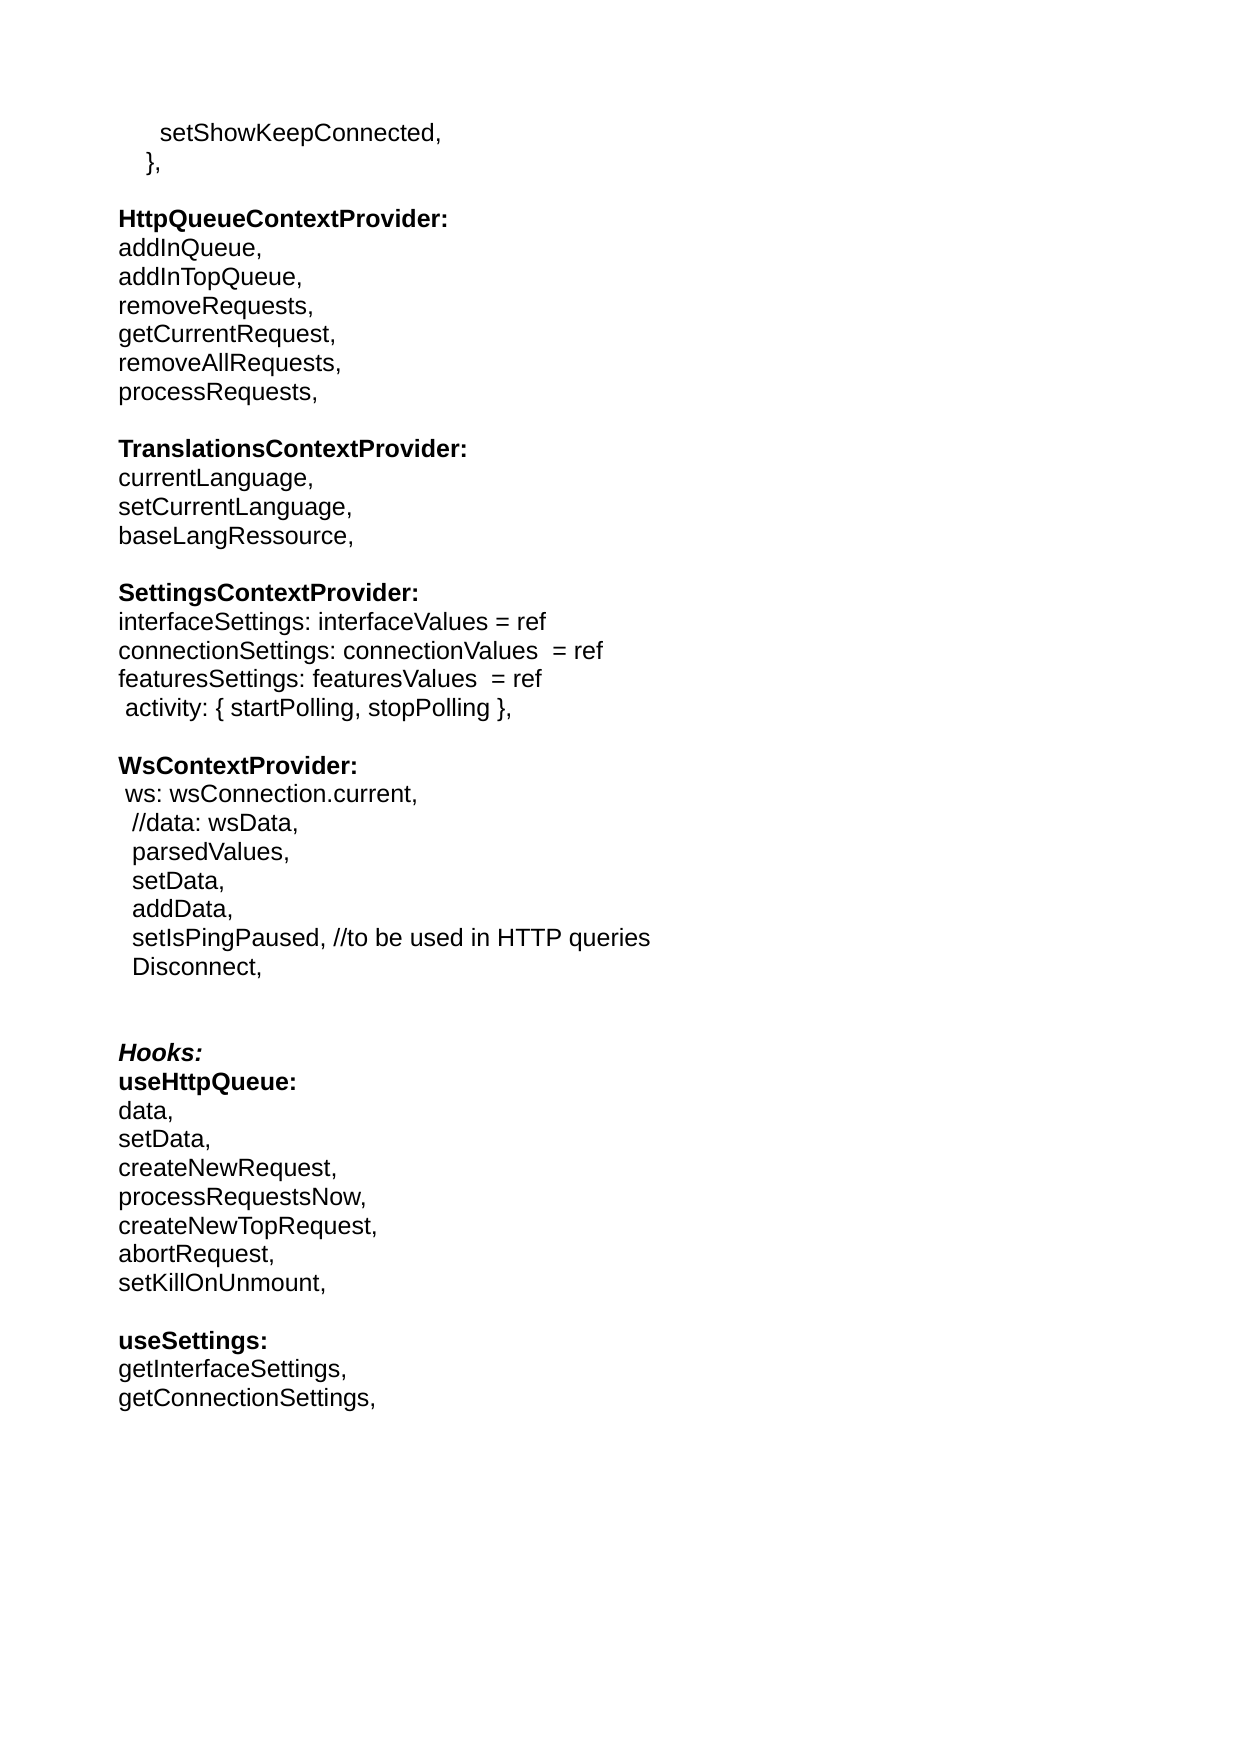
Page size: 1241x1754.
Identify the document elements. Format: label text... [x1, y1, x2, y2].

text removeRequests, [118, 291, 1122, 319]
text parsedValues, [118, 837, 1122, 866]
text SettingsContextProvider: [118, 578, 1122, 607]
text getCurrentRequest, [118, 319, 1122, 348]
text useHttpQueue: [118, 1067, 1122, 1096]
text Hooks: [118, 1038, 1122, 1067]
text removeAllRequests, [118, 348, 1122, 377]
text abortRequest, [118, 1239, 1122, 1268]
text createNewTopRequest, [118, 1211, 1122, 1239]
text processRequestsNow, [118, 1182, 1122, 1211]
text useSettings: [118, 1326, 1122, 1354]
text ws: wsConnection.current, [118, 779, 1122, 808]
text getInterfaceSettings, [118, 1354, 1122, 1383]
text TranslationsContextProvider: [118, 434, 1122, 463]
text baseLangRessource, [118, 521, 1122, 549]
text setIsPingPaused, //to be used in HTTP queries [118, 923, 1122, 952]
text createNewRequest, [118, 1153, 1122, 1182]
text addInQueue, [118, 233, 1122, 262]
text WsContextProvider: [118, 751, 1122, 779]
text currentLanguage, [118, 463, 1122, 492]
text setCurrentLanguage, [118, 492, 1122, 521]
text setKillOnUnmount, [118, 1268, 1122, 1297]
text processRequests, [118, 377, 1122, 406]
text interfaceSettings: interfaceValues = ref [118, 607, 1122, 636]
text data, [118, 1096, 1122, 1124]
text connectionSettings: connectionValues = ref [118, 636, 1122, 664]
text setData, [118, 1124, 1122, 1153]
text activity: { startPolling, stopPolling }, [118, 693, 1122, 722]
text addInTopQueue, [118, 262, 1122, 291]
text featuresSettings: featuresValues = ref [118, 664, 1122, 693]
text addData, [118, 894, 1122, 923]
text setShowKeepConnected, [118, 118, 1122, 147]
text }, [118, 147, 1122, 176]
text //data: wsData, [118, 808, 1122, 837]
text setData, [118, 866, 1122, 894]
text Disconnect, [118, 952, 1122, 981]
text HttpQueueContextProvider: [118, 204, 1122, 233]
text getConnectionSettings, [118, 1383, 1122, 1412]
